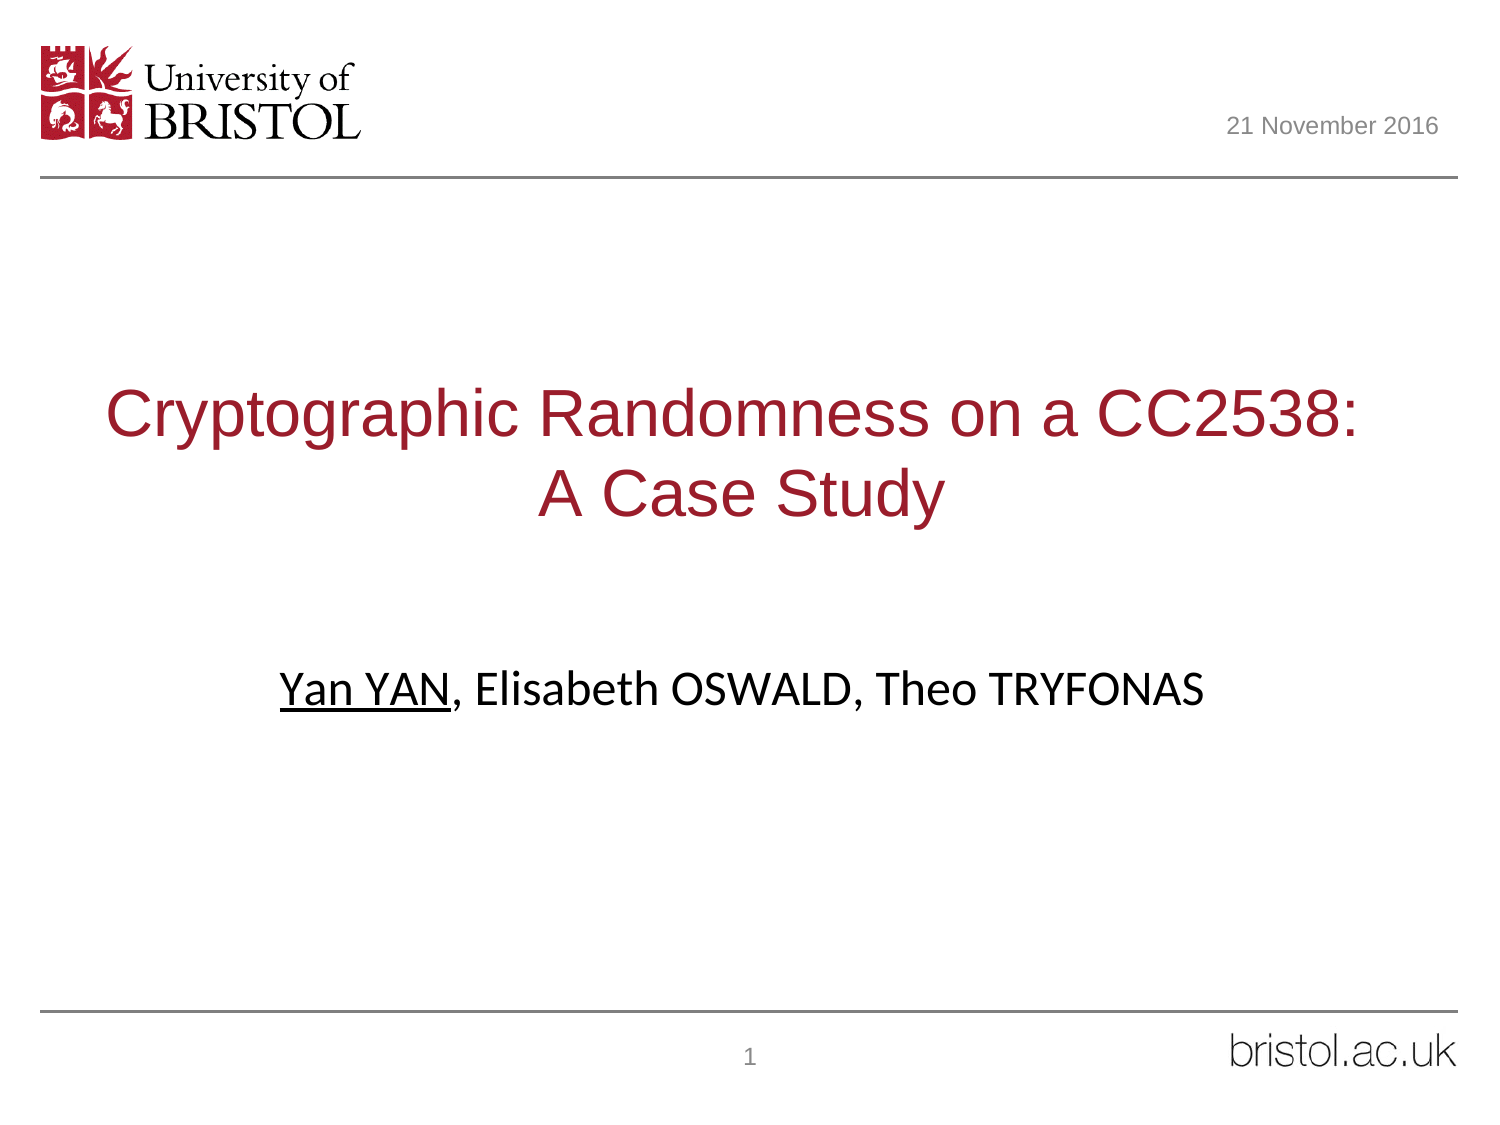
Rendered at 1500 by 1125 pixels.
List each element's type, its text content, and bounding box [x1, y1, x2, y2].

text_box 21 November 2016 [1104, 101, 1455, 162]
picture [41, 46, 361, 140]
subtitle Yan YAN, Elisabeth OSWALD, Theo TRYFONAS [67, 602, 1418, 768]
title Cryptographic Randomness on a CC2538: A Case Study [67, 355, 1418, 544]
text_box [690, 1025, 810, 1086]
picture [1214, 1023, 1459, 1080]
